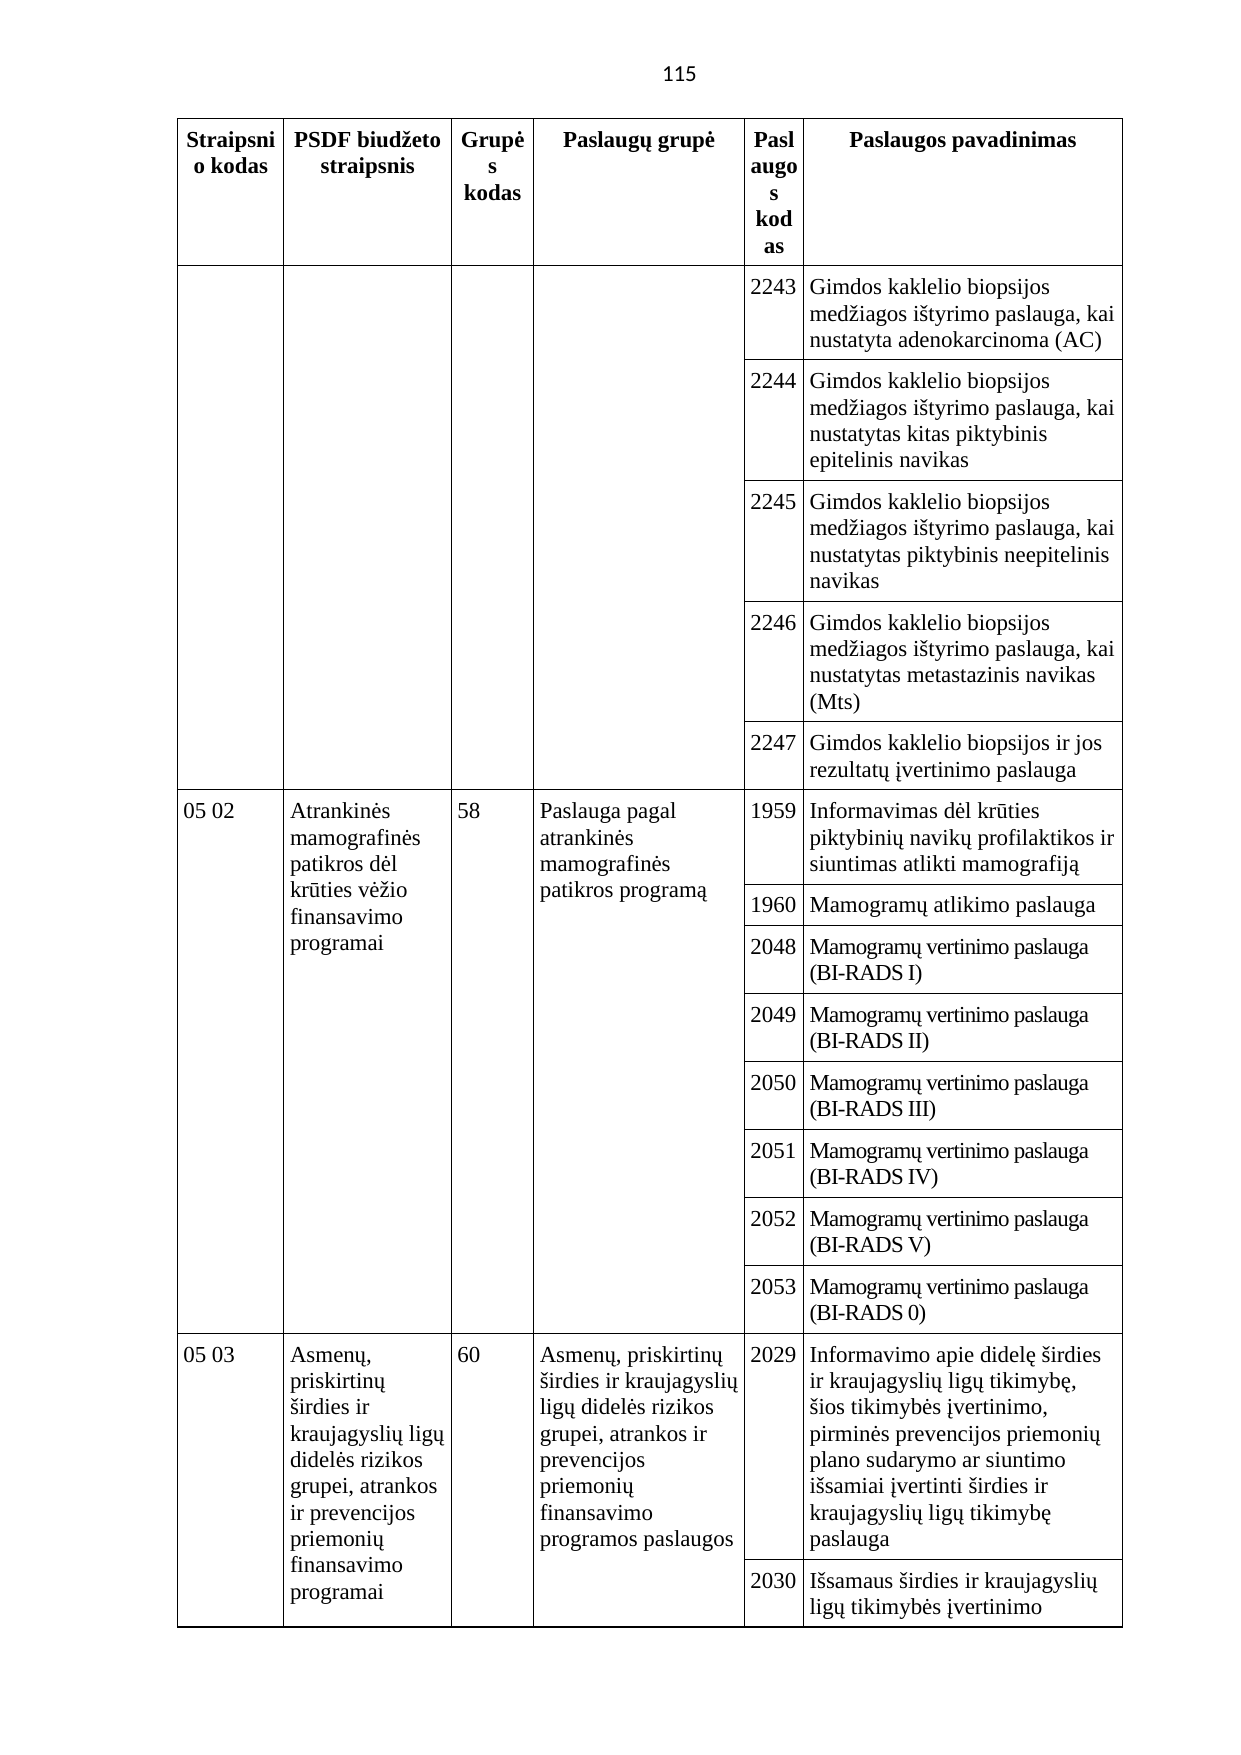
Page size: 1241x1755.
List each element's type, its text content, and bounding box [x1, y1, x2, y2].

table_cell 2050 [745, 1062, 803, 1129]
table_cell [534, 266, 744, 359]
table_cell Gimdos kaklelio biopsijos ir jos rezultatų įvertinimo paslauga [804, 722, 1122, 789]
table_cell [284, 1265, 451, 1332]
table_cell 2244 [745, 360, 803, 480]
table_cell Mamogramų vertinimo paslauga (BI-RADS I) [804, 926, 1122, 993]
table_cell 2048 [745, 926, 803, 993]
table_cell [284, 480, 451, 601]
table_cell [452, 480, 533, 601]
table_cell [284, 721, 451, 789]
table_cell [534, 1265, 744, 1332]
table_cell [452, 1559, 533, 1626]
table_cell Mamogramų vertinimo paslauga (BI-RADS III) [804, 1062, 1122, 1129]
table_cell Gimdos kaklelio biopsijos medžiagos ištyrimo paslauga, kai nustatyta adenokarcinoma (AC) [804, 266, 1122, 359]
table_cell 2246 [745, 602, 803, 721]
table_cell [178, 1559, 283, 1626]
table_cell 1959 [745, 790, 803, 883]
table_cell 2049 [745, 994, 803, 1061]
table_cell [534, 1061, 744, 1129]
table_cell [452, 884, 533, 925]
table_cell [534, 359, 744, 480]
table_cell Asmenų, priskirtinų širdies ir kraujagyslių ligų didelės rizikos grupei, atrankos ir prevencijos priemonių finansavimo programos paslaugos [534, 1334, 744, 1626]
table_cell [178, 1197, 283, 1264]
table_cell [452, 925, 533, 993]
table_cell 05 02 [178, 790, 283, 883]
table_cell [178, 266, 283, 359]
table_cell 2052 [745, 1198, 803, 1264]
table_cell [178, 601, 283, 721]
table_cell [452, 266, 533, 359]
table_cell [284, 359, 451, 480]
table_cell 2051 [745, 1130, 803, 1197]
table_cell [178, 721, 283, 789]
table_cell [452, 359, 533, 480]
table_cell 58 [452, 790, 533, 883]
table_cell [178, 359, 283, 480]
table_cell [284, 266, 451, 359]
table_header Paslaugų grupė [534, 119, 744, 265]
table_cell [178, 1265, 283, 1332]
table_cell [452, 1197, 533, 1264]
table_cell 2053 [745, 1266, 803, 1332]
table_cell Gimdos kaklelio biopsijos medžiagos ištyrimo paslauga, kai nustatytas kitas piktybinis epitelinis navikas [804, 360, 1122, 480]
table_cell [452, 601, 533, 721]
table_cell Išsamaus širdies ir kraujagyslių ligų tikimybės įvertinimo [804, 1560, 1122, 1626]
table_cell [534, 721, 744, 789]
table_header Straipsnio kodas [178, 119, 283, 265]
table_cell [178, 993, 283, 1061]
table_header Grupės kodas [452, 119, 533, 265]
table_cell [534, 925, 744, 993]
table_cell 60 [452, 1334, 533, 1558]
table_cell Paslauga pagal atrankinės mamografinės patikros programą [534, 790, 744, 925]
table_cell [534, 1197, 744, 1264]
table_header Paslaugos kodas [745, 119, 803, 265]
table_cell 2243 [745, 266, 803, 359]
table_cell Gimdos kaklelio biopsijos medžiagos ištyrimo paslauga, kai nustatytas metastazinis navikas (Mts) [804, 602, 1122, 721]
table_cell 2247 [745, 722, 803, 789]
table_cell [178, 1061, 283, 1129]
table_cell [534, 993, 744, 1061]
table_cell [534, 1129, 744, 1197]
table_header PSDF biudžeto straipsnis [284, 119, 451, 265]
table_cell [178, 480, 283, 601]
table_cell [284, 1197, 451, 1264]
table_header Paslaugos pavadinimas [804, 119, 1122, 265]
table_cell [452, 1265, 533, 1332]
table_cell [284, 1129, 451, 1197]
table_cell [452, 1061, 533, 1129]
table_cell 2245 [745, 481, 803, 601]
table_cell [178, 884, 283, 925]
table_cell Mamogramų vertinimo paslauga (BI-RADS II) [804, 994, 1122, 1061]
table_cell 05 03 [178, 1334, 283, 1558]
table_cell Gimdos kaklelio biopsijos medžiagos ištyrimo paslauga, kai nustatytas piktybinis neepitelinis navikas [804, 481, 1122, 601]
table_cell [178, 925, 283, 993]
table_cell [534, 601, 744, 721]
table_cell [452, 721, 533, 789]
table_cell [452, 993, 533, 1061]
table_cell Informavimas dėl krūties piktybinių navikų profilaktikos ir siuntimas atlikti mamografiją [804, 790, 1122, 883]
table_cell Mamogramų atlikimo paslauga [804, 885, 1122, 925]
table_cell 2029 [745, 1334, 803, 1558]
table_cell [178, 1129, 283, 1197]
table_cell [534, 480, 744, 601]
table_cell [284, 1061, 451, 1129]
table_cell Informavimo apie didelę širdies ir kraujagyslių ligų tikimybę, šios tikimybės įvertinimo, pirminės prevencijos priemonių plano sudarymo ar siuntimo išsamiai įvertinti širdies ir kraujagyslių ligų tikimybę paslauga [804, 1334, 1122, 1558]
table_cell [452, 1129, 533, 1197]
table_cell [284, 993, 451, 1061]
table_cell Asmenų, priskirtinų širdies ir kraujagyslių ligų didelės rizikos grupei, atrankos ir prevencijos priemonių finansavimo programai [284, 1334, 451, 1626]
table_cell [284, 601, 451, 721]
table_cell Mamogramų vertinimo paslauga (BI-RADS IV) [804, 1130, 1122, 1197]
table_cell Atrankinės mamografinės patikros dėl krūties vėžio finansavimo programai [284, 790, 451, 993]
table_cell Mamogramų vertinimo paslauga (BI-RADS 0) [804, 1266, 1122, 1332]
table_cell Mamogramų vertinimo paslauga (BI-RADS V) [804, 1198, 1122, 1264]
table_cell 1960 [745, 885, 803, 925]
table_cell 2030 [745, 1560, 803, 1626]
